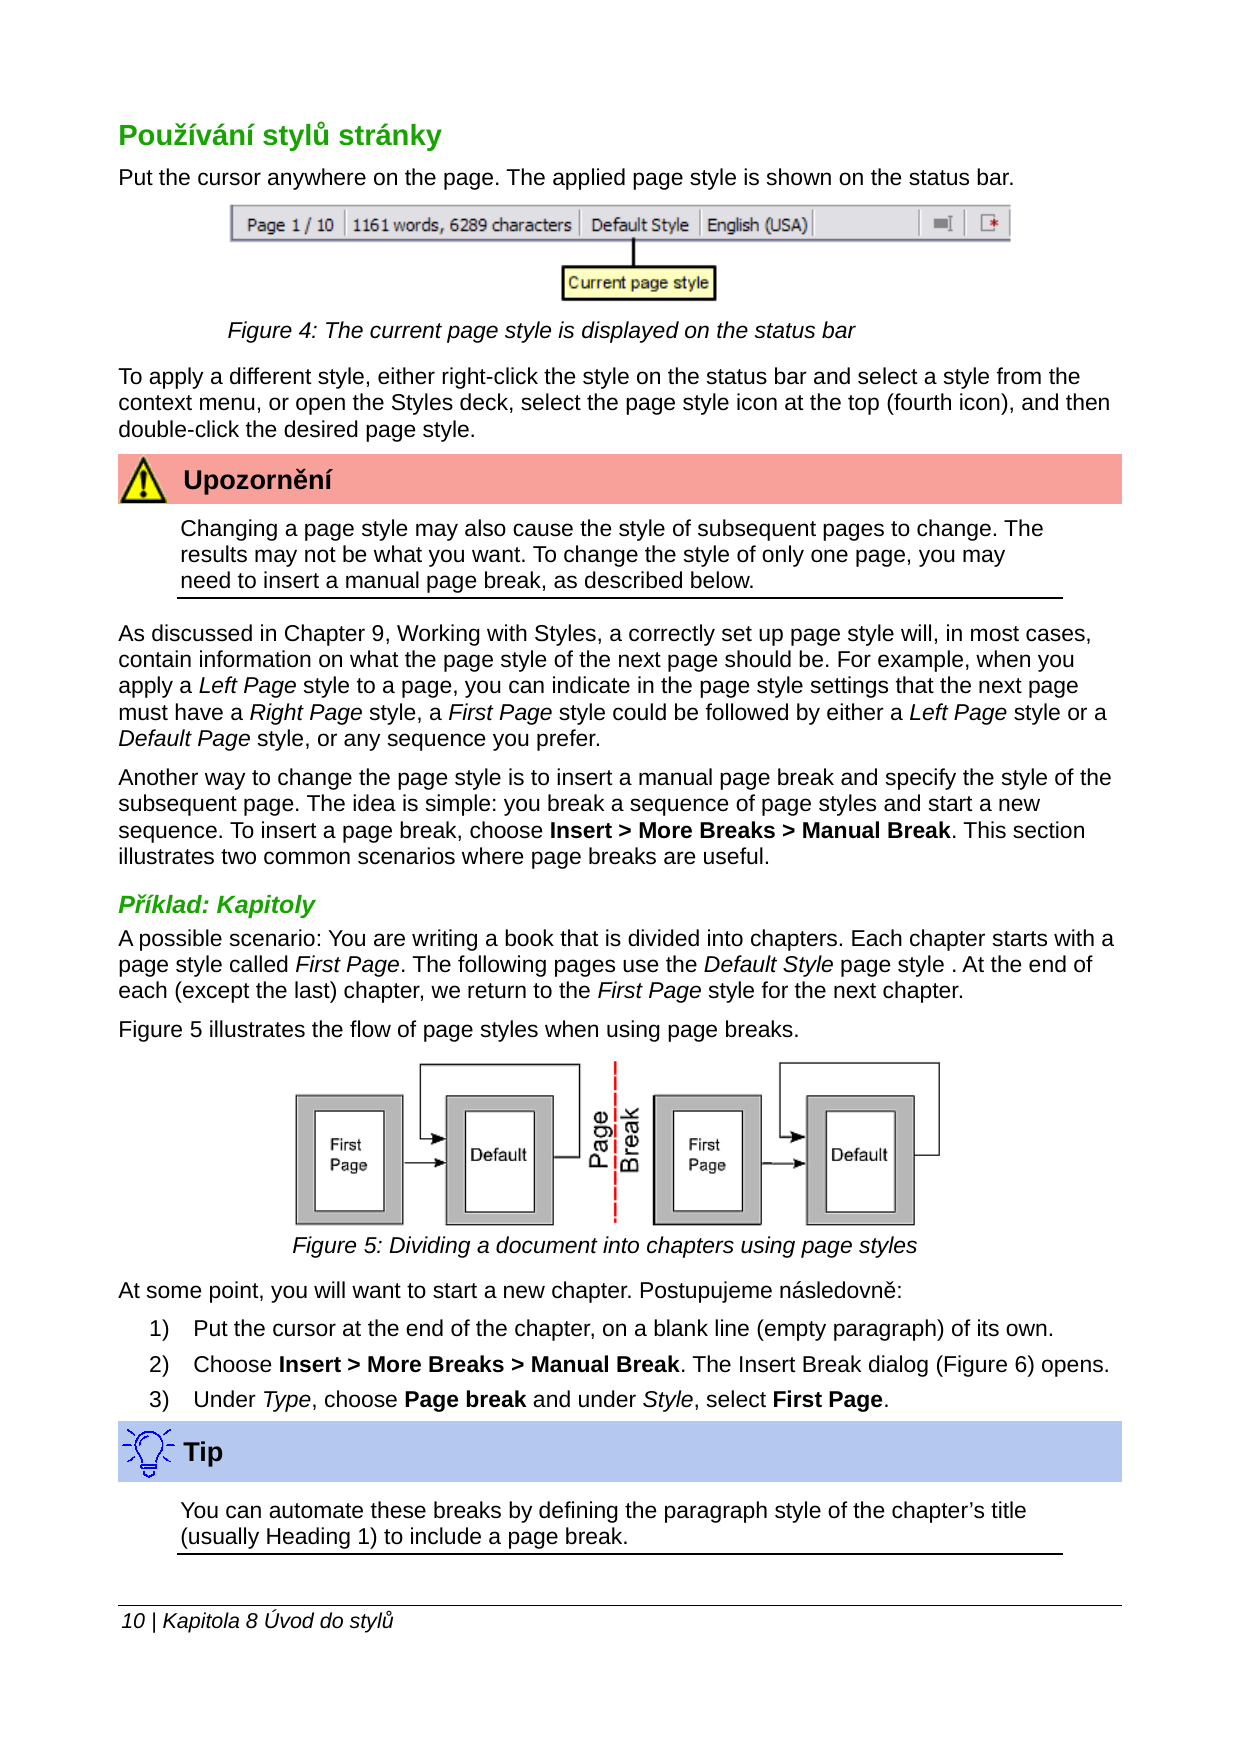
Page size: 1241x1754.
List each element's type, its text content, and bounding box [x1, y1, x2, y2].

text Figure 5 illustrates the flow of page styles when using page breaks. [118, 1016, 1122, 1043]
picture [292, 1055, 944, 1233]
text A possible scenario: You are writing a book that is divided into chapters. Each chapter starts with a page style called First Page. The following pages use the Default Style page style . At the end of each (except the last) chapter, we return to the First Page style for the next chapter. [118, 925, 1122, 1004]
text As discussed in Chapter 9, Working with Styles, a correctly set up page style will, in most cases, contain information on what the page style of the next page should be. For example, when you apply a Left Page style to a page, you can indicate in the page style settings that the next page must have a Right Page style, a First Page style could be followed by either a Left Page style or a Default Page style, or any sequence you prefer. [118, 620, 1122, 751]
text Figure 5: Dividing a document into chapters using page styles [292, 1232, 948, 1259]
text Put the cursor anywhere on the page. The applied page style is shown on the status bar. [118, 163, 1122, 190]
list Under Type, choose Page break and under Style, select First Page. [169, 1386, 1122, 1412]
picture [119, 1421, 179, 1482]
text To apply a different style, either right-click the style on the status bar and select a style from the context menu, or open the Styles deck, select the page style icon at the top (fourth icon), and then double-click the desired page style. [118, 363, 1122, 442]
text Another way to change the page style is to insert a manual page break and specify the style of the subsequent page. The idea is simple: you break a sequence of page styles and start a new sequence. To insert a page break, choose Insert > More Breaks > Manual Break. This section illustrates two common scenarios where page breaks are useful. [118, 764, 1122, 869]
subtitle Používání stylů stránky [118, 118, 1122, 152]
subtitle Upozornění [118, 454, 1122, 504]
list Put the cursor at the end of the chapter, on a blank line (empty paragraph) of its own. [169, 1315, 1122, 1342]
text Figure 4: The current page style is displayed on the status bar [227, 317, 1013, 343]
picture [119, 455, 167, 503]
list Choose Insert > More Breaks > Manual Break. The Insert Break dialog (Figure 6) opens. [169, 1351, 1122, 1377]
subtitle Příklad: Kapitoly [118, 890, 1122, 919]
text Changing a page style may also cause the style of subsequent pages to change. The results may not be what you want. To change the style of only one page, you may need to insert a manual page break, as described below. [177, 511, 1063, 597]
list At some point, you will want to start a new chapter. Postupujeme následovně: [118, 1277, 1122, 1303]
text You can automate these breaks by defining the paragraph style of the chapter’s title (usually Heading 1) to include a page break. [177, 1494, 1063, 1553]
picture [227, 202, 1014, 317]
subtitle Tip [179, 1421, 1122, 1482]
